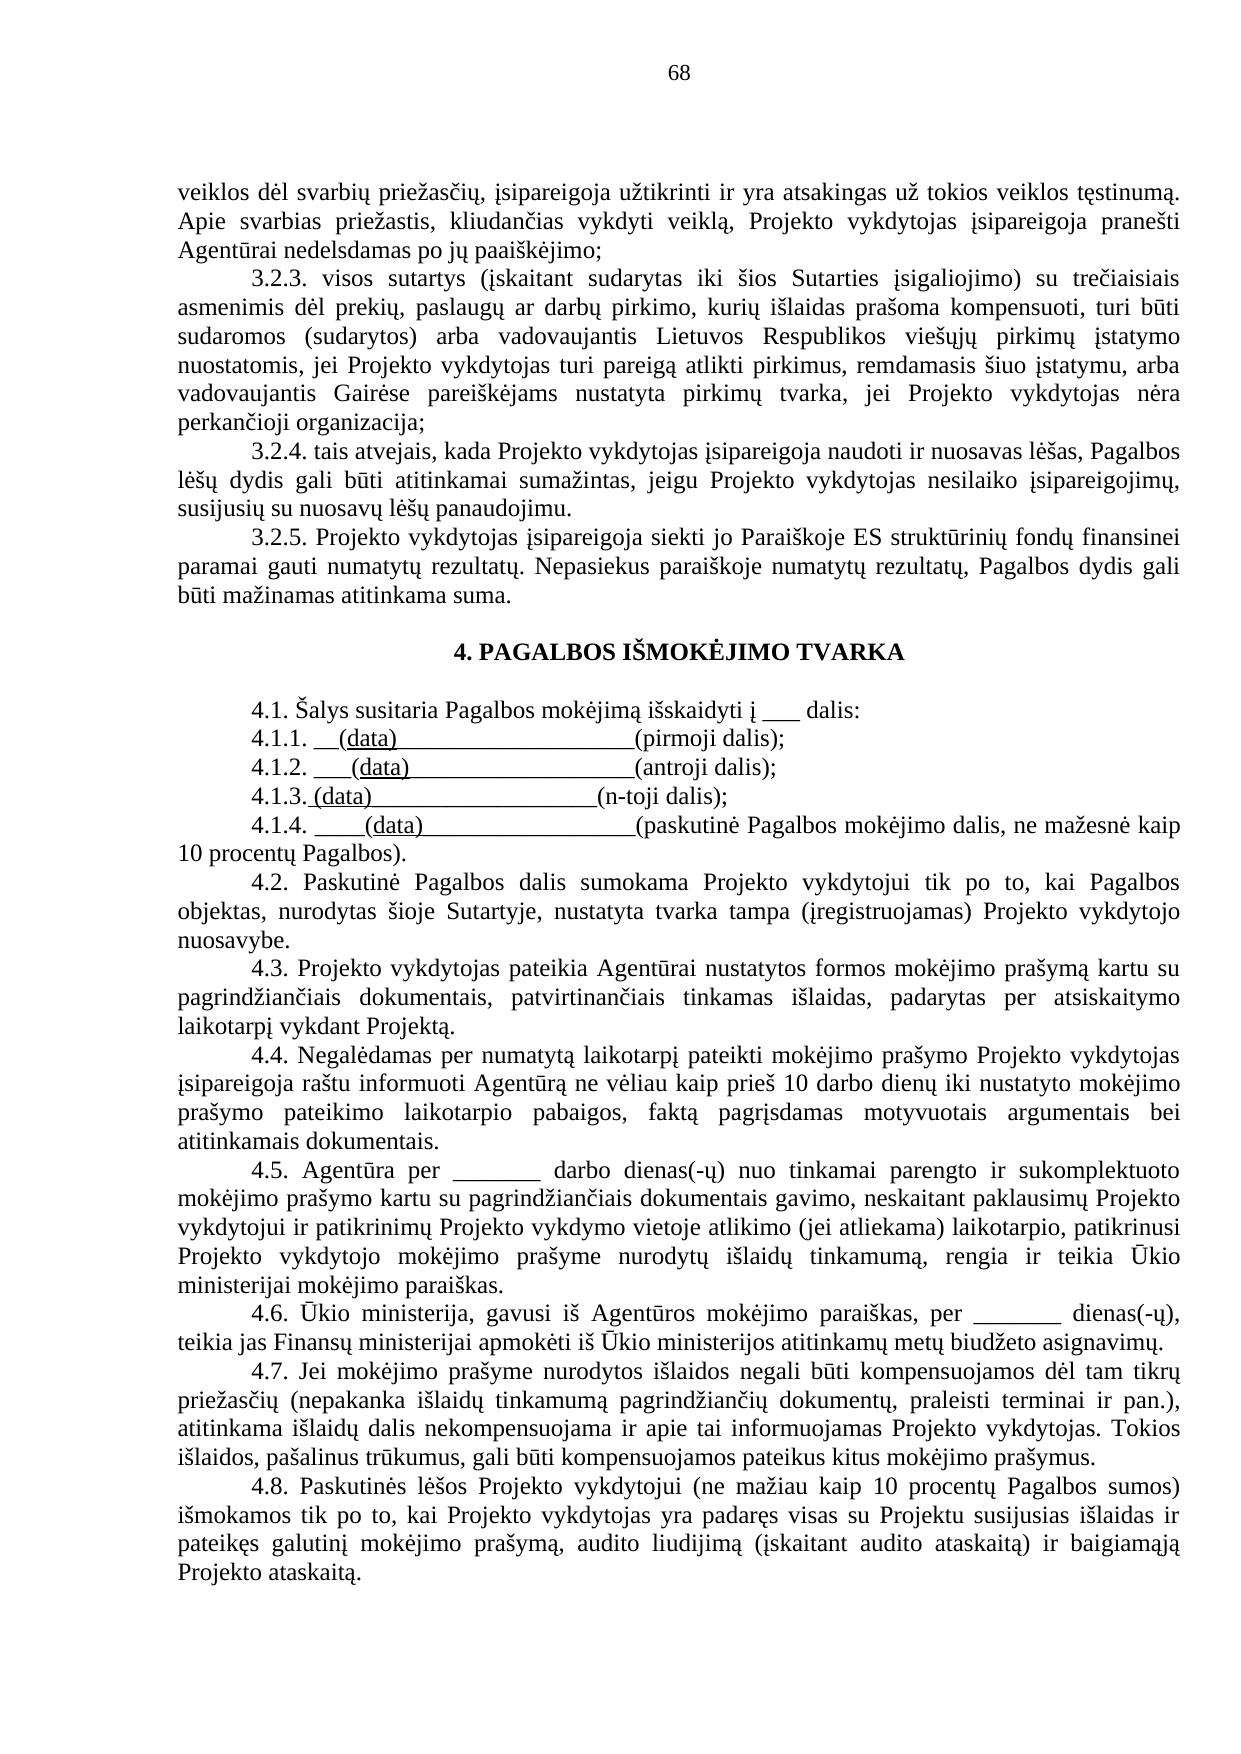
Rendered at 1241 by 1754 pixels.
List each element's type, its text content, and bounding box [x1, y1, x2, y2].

text 4.1.3. (data)__________________(n-toji dalis); [177, 781, 1181, 810]
text 3.2.5. Projekto vykdytojas įsipareigoja siekti jo Paraiškoje ES struktūrinių fondų finansinei paramai gauti numatytų rezultatų. Nepasiekus paraiškoje numatytų rezultatų, Pagalbos dydis gali būti mažinamas atitinkama suma. [177, 522, 1181, 608]
text 4.2. Paskutinė Pagalbos dalis sumokama Projekto vykdytojui tik po to, kai Pagalbos objektas, nurodytas šioje Sutartyje, nustatyta tvarka tampa (įregistruojamas) Projekto vykdytojo nuosavybe. [177, 867, 1181, 953]
text 4.1.4. ____(data)_________________(paskutinė Pagalbos mokėjimo dalis, ne mažesnė kaip 10 procentų Pagalbos). [177, 810, 1181, 867]
text 4.1.2. ___(data)__________________(antroji dalis); [177, 752, 1181, 781]
text 4.5. Agentūra per _______ darbo dienas(-ų) nuo tinkamai parengto ir sukomplektuoto mokėjimo prašymo kartu su pagrindžiančiais dokumentais gavimo, neskaitant paklausimų Projekto vykdytojui ir patikrinimų Projekto vykdymo vietoje atlikimo (jei atliekama) laikotarpio, patikrinusi Projekto vykdytojo mokėjimo prašyme nurodytų išlaidų tinkamumą, rengia ir teikia Ūkio ministerijai mokėjimo paraiškas. [177, 1155, 1181, 1298]
text 4.1.1. __(data)___________________(pirmoji dalis); [177, 723, 1181, 752]
text 4.8. Paskutinės lėšos Projekto vykdytojui (ne mažiau kaip 10 procentų Pagalbos sumos) išmokamos tik po to, kai Projekto vykdytojas yra padaręs visas su Projektu susijusias išlaidas ir pateikęs galutinį mokėjimo prašymą, audito liudijimą (įskaitant audito ataskaitą) ir baigiamąją Projekto ataskaitą. [177, 1471, 1181, 1586]
text 3.2.4. tais atvejais, kada Projekto vykdytojas įsipareigoja naudoti ir nuosavas lėšas, Pagalbos lėšų dydis gali būti atitinkamai sumažintas, jeigu Projekto vykdytojas nesilaiko įsipareigojimų, susijusių su nuosavų lėšų panaudojimu. [177, 436, 1181, 522]
text 4.1. Šalys susitaria Pagalbos mokėjimą išskaidyti į ___ dalis: [177, 695, 1181, 723]
text 3.2.3. visos sutartys (įskaitant sudarytas iki šios Sutarties įsigaliojimo) su trečiaisiais asmenimis dėl prekių, paslaugų ar darbų pirkimo, kurių išlaidas prašoma kompensuoti, turi būti sudaromos (sudarytos) arba vadovaujantis Lietuvos Respublikos viešųjų pirkimų įstatymo nuostatomis, jei Projekto vykdytojas turi pareigą atlikti pirkimus, remdamasis šiuo įstatymu, arba vadovaujantis Gairėse pareiškėjams nustatyta pirkimų tvarka, jei Projekto vykdytojas nėra perkančioji organizacija; [177, 263, 1181, 436]
text veiklos dėl svarbių priežasčių, įsipareigoja užtikrinti ir yra atsakingas už tokios veiklos tęstinumą. Apie svarbias priežastis, kliudančias vykdyti veiklą, Projekto vykdytojas įsipareigoja pranešti Agentūrai nedelsdamas po jų paaiškėjimo; [177, 177, 1181, 263]
text 4.7. Jei mokėjimo prašyme nurodytos išlaidos negali būti kompensuojamos dėl tam tikrų priežasčių (nepakanka išlaidų tinkamumą pagrindžiančių dokumentų, praleisti terminai ir pan.), atitinkama išlaidų dalis nekompensuojama ir apie tai informuojamas Projekto vykdytojas. Tokios išlaidos, pašalinus trūkumus, gali būti kompensuojamos pateikus kitus mokėjimo prašymus. [177, 1356, 1181, 1471]
text 4. PAGALBOS IŠMOKĖJIMO TVARKA [177, 637, 1181, 666]
text 4.6. Ūkio ministerija, gavusi iš Agentūros mokėjimo paraiškas, per _______ dienas(-ų), teikia jas Finansų ministerijai apmokėti iš Ūkio ministerijos atitinkamų metų biudžeto asignavimų. [177, 1298, 1181, 1356]
text 4.3. Projekto vykdytojas pateikia Agentūrai nustatytos formos mokėjimo prašymą kartu su pagrindžiančiais dokumentais, patvirtinančiais tinkamas išlaidas, padarytas per atsiskaitymo laikotarpį vykdant Projektą. [177, 953, 1181, 1040]
text 4.4. Negalėdamas per numatytą laikotarpį pateikti mokėjimo prašymo Projekto vykdytojas įsipareigoja raštu informuoti Agentūrą ne vėliau kaip prieš 10 darbo dienų iki nustatyto mokėjimo prašymo pateikimo laikotarpio pabaigos, faktą pagrįsdamas motyvuotais argumentais bei atitinkamais dokumentais. [177, 1040, 1181, 1155]
